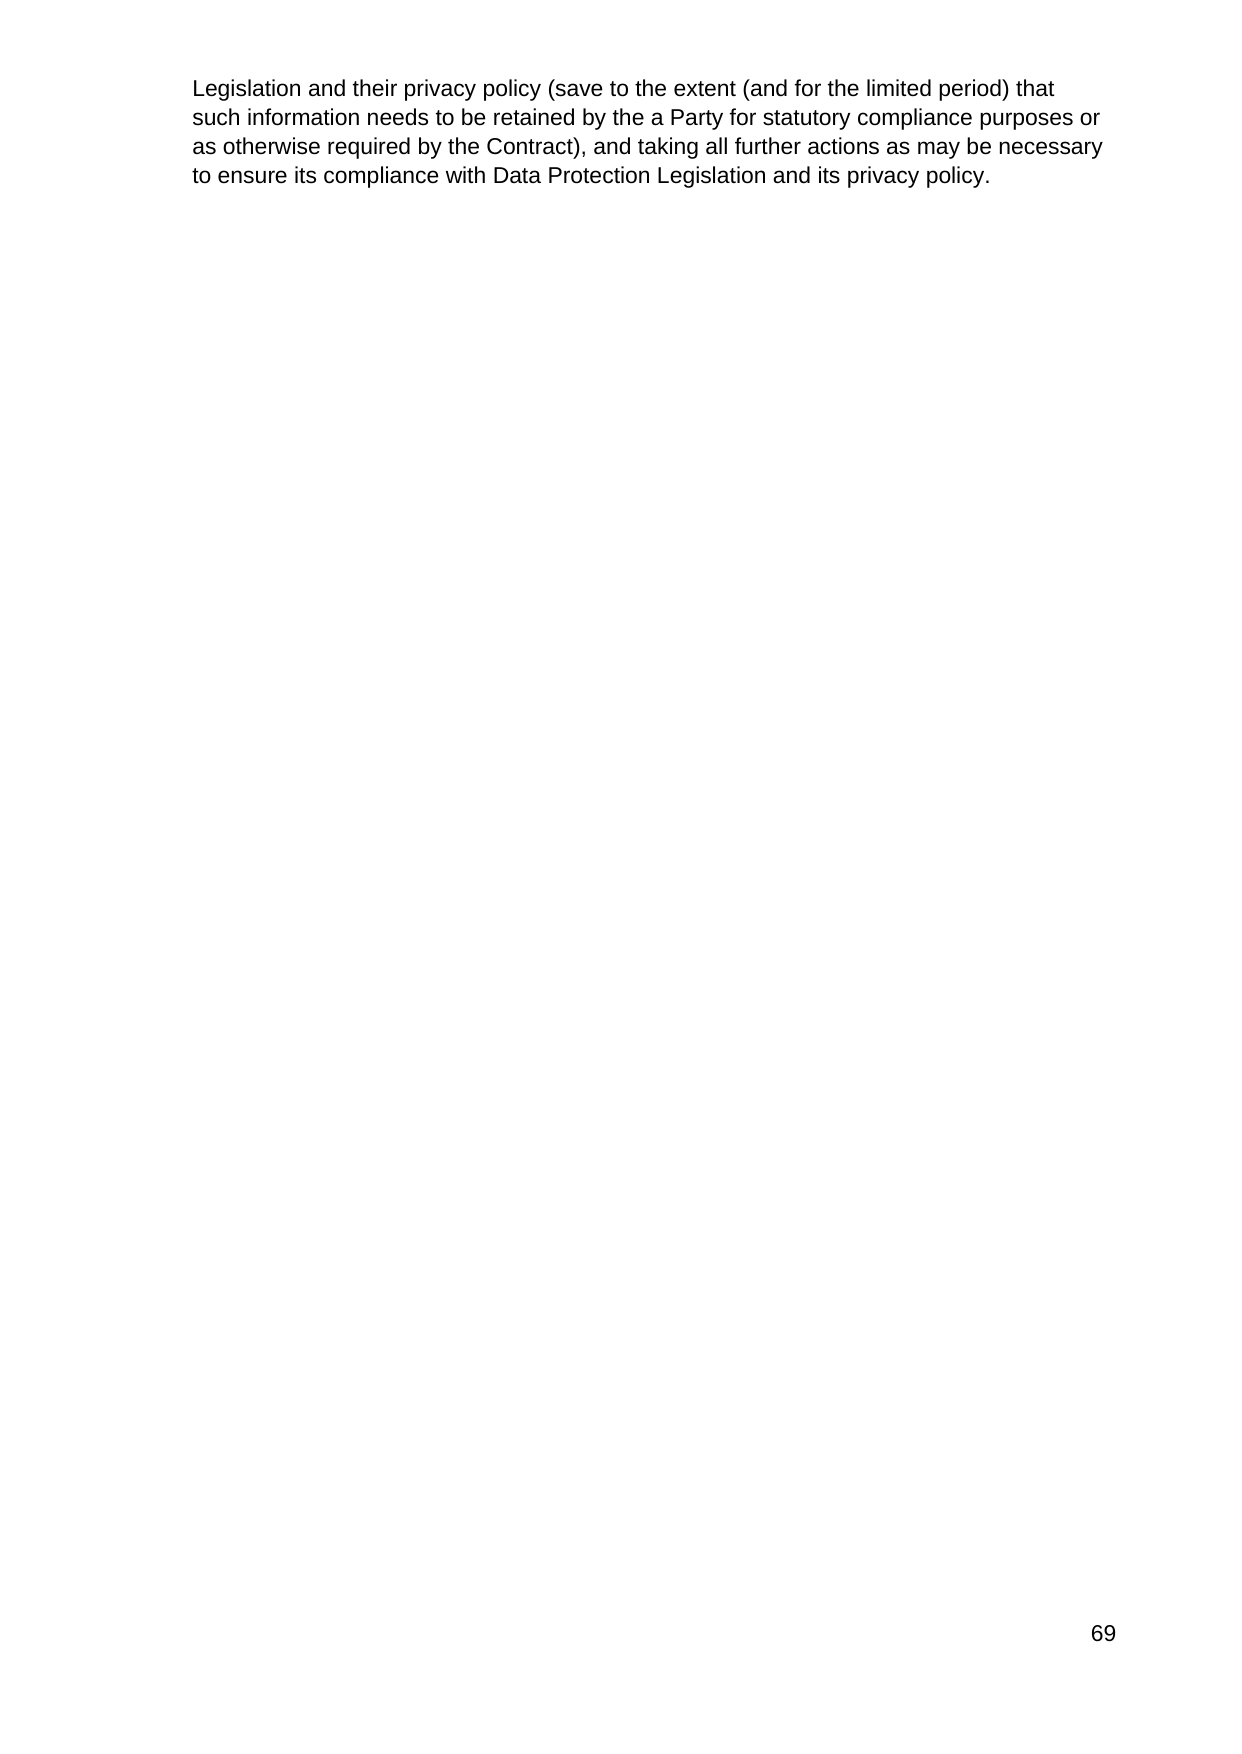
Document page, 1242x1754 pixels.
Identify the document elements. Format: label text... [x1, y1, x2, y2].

text Legislation and their privacy policy (save to the extent (and for the limited period) that such information needs to be retained by the a Party for statutory compliance purposes or as otherwise required by the Contract), and taking all further actions as may be necessary to ensure its compliance with Data Protection Legislation and its privacy policy. [192, 75, 1109, 188]
